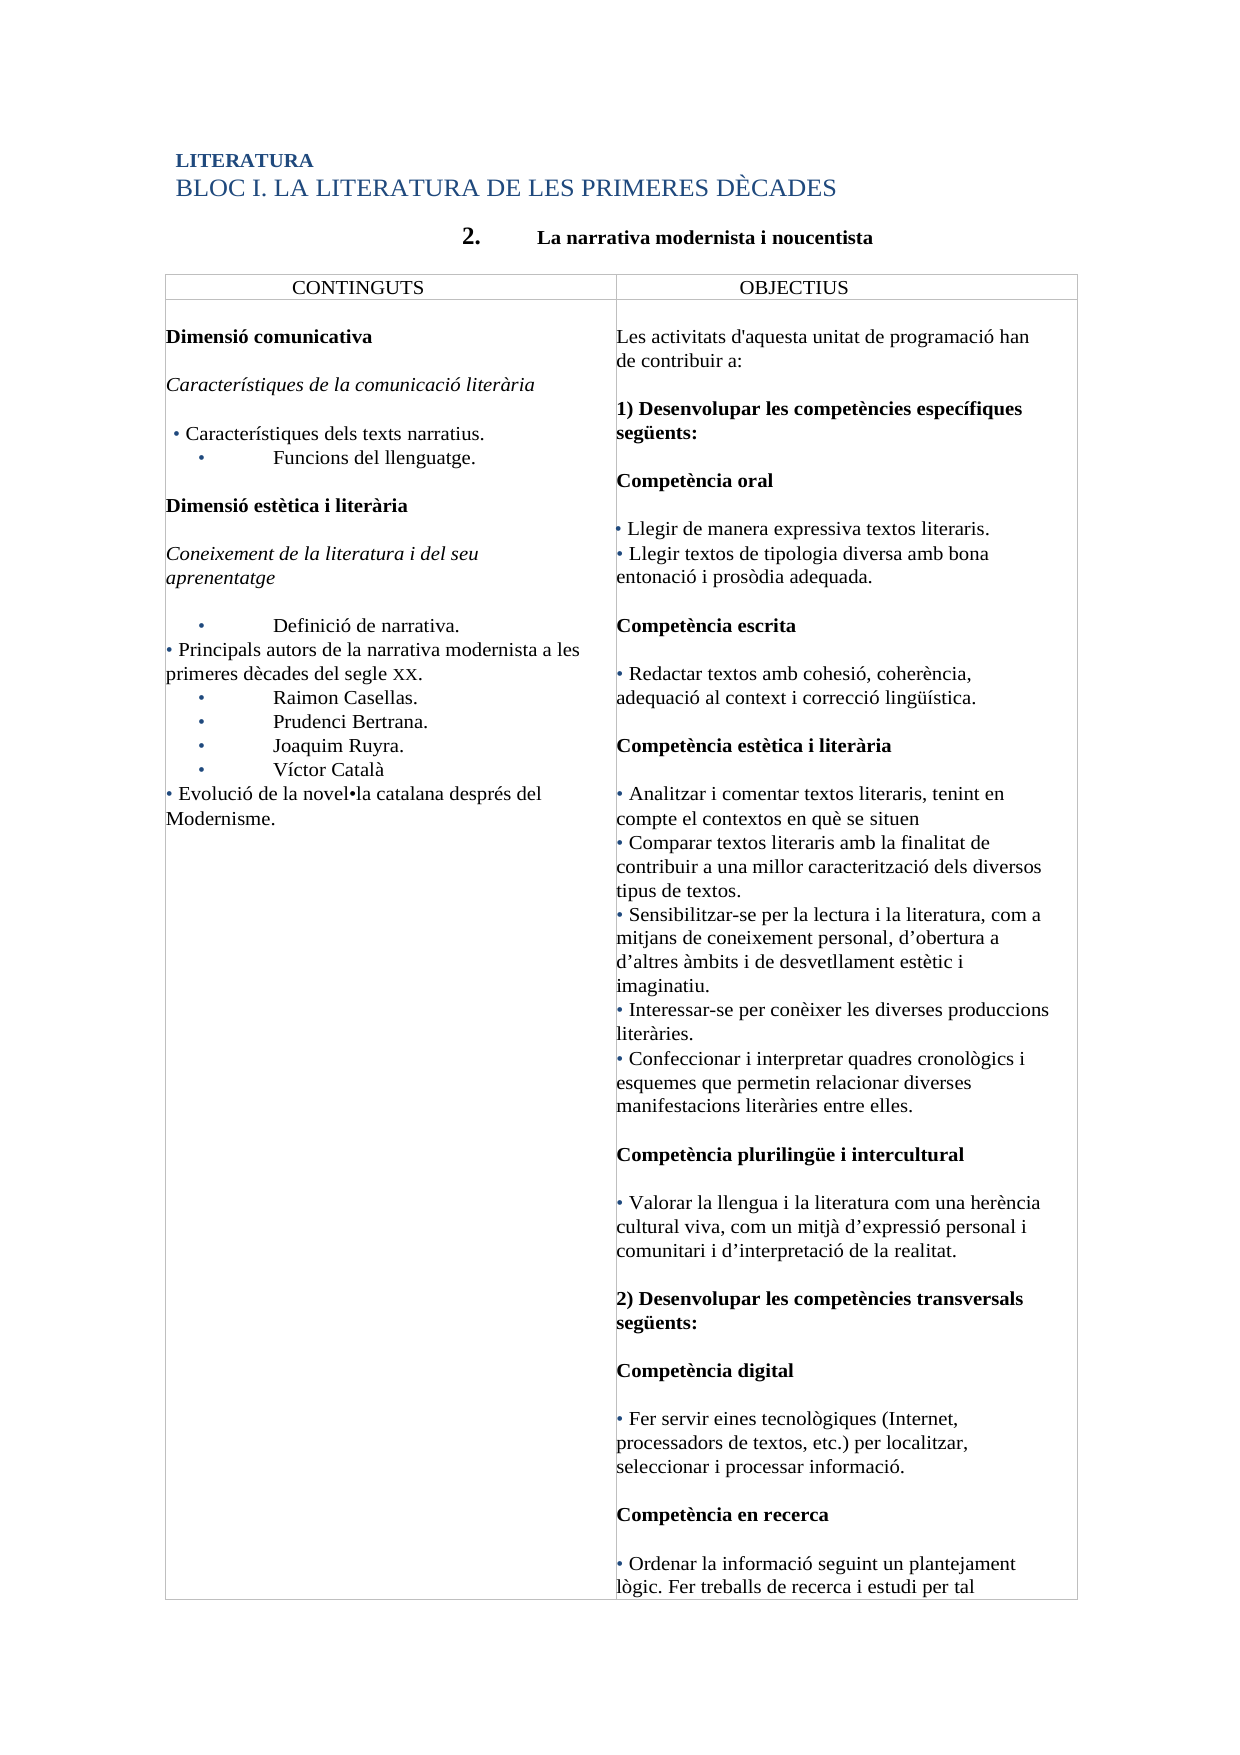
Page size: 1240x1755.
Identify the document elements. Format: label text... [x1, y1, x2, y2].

table_cell Les activitats d'aquesta unitat de programació han de contribuir a: 1) Desenvolupar les competències específiques següents: Competència oral Llegir de manera expressiva textos literaris. Llegir textos de tipologia diversa amb bona entonació i prosòdia adequada. Competència escrita Redactar textos amb cohesió, coherència, adequació al context i correcció lingüística. Competència estètica i literària Analitzar i comentar textos literaris, tenint en compte el contextos en què se situen Comparar textos literaris amb la finalitat de contribuir a una millor caracterització dels diversos tipus de textos. Sensibilitzar-se per la lectura i la literatura, com a mitjans de coneixement personal, d’obertura a d’altres àmbits i de desvetllament estètic i imaginatiu. Interessar-se per conèixer les diverses produccions literàries. Confeccionar i interpretar quadres cronològics i esquemes que permetin relacionar diverses manifestacions literàries entre elles. Competència plurilingüe i intercultural Valorar la llengua i la literatura com una herència cultural viva, com un mitjà d’expressió personal i comunitari i d’interpretació de la realitat. 2) Desenvolupar les competències transversals següents: Competència digital Fer servir eines tecnològiques (Internet, processadors de textos, etc.) per localitzar, seleccionar i processar informació. Competència en recerca Ordenar la informació seguint un plantejament lògic. Fer treballs de recerca i estudi per tal [617, 300, 1077, 1599]
table_cell Dimensió comunicativa Característiques de la comunicació literària Característiques dels texts narratius. Funcions del llenguatge. Dimensió estètica i literària Coneixement de la literatura i del seu aprenentatge Definició de narrativa. Principals autors de la narrativa modernista a les primeres dècades del segle XX. Raimon Casellas. Prudenci Bertrana. Joaquim Ruyra. Víctor Català Evolució de la novel•la catalana després del Modernisme. [166, 300, 616, 1599]
list La narrativa modernista i noucentista [462, 221, 1089, 249]
table_header OBJECTIUS [617, 275, 1077, 299]
table_header CONTINGUTS [166, 275, 616, 299]
